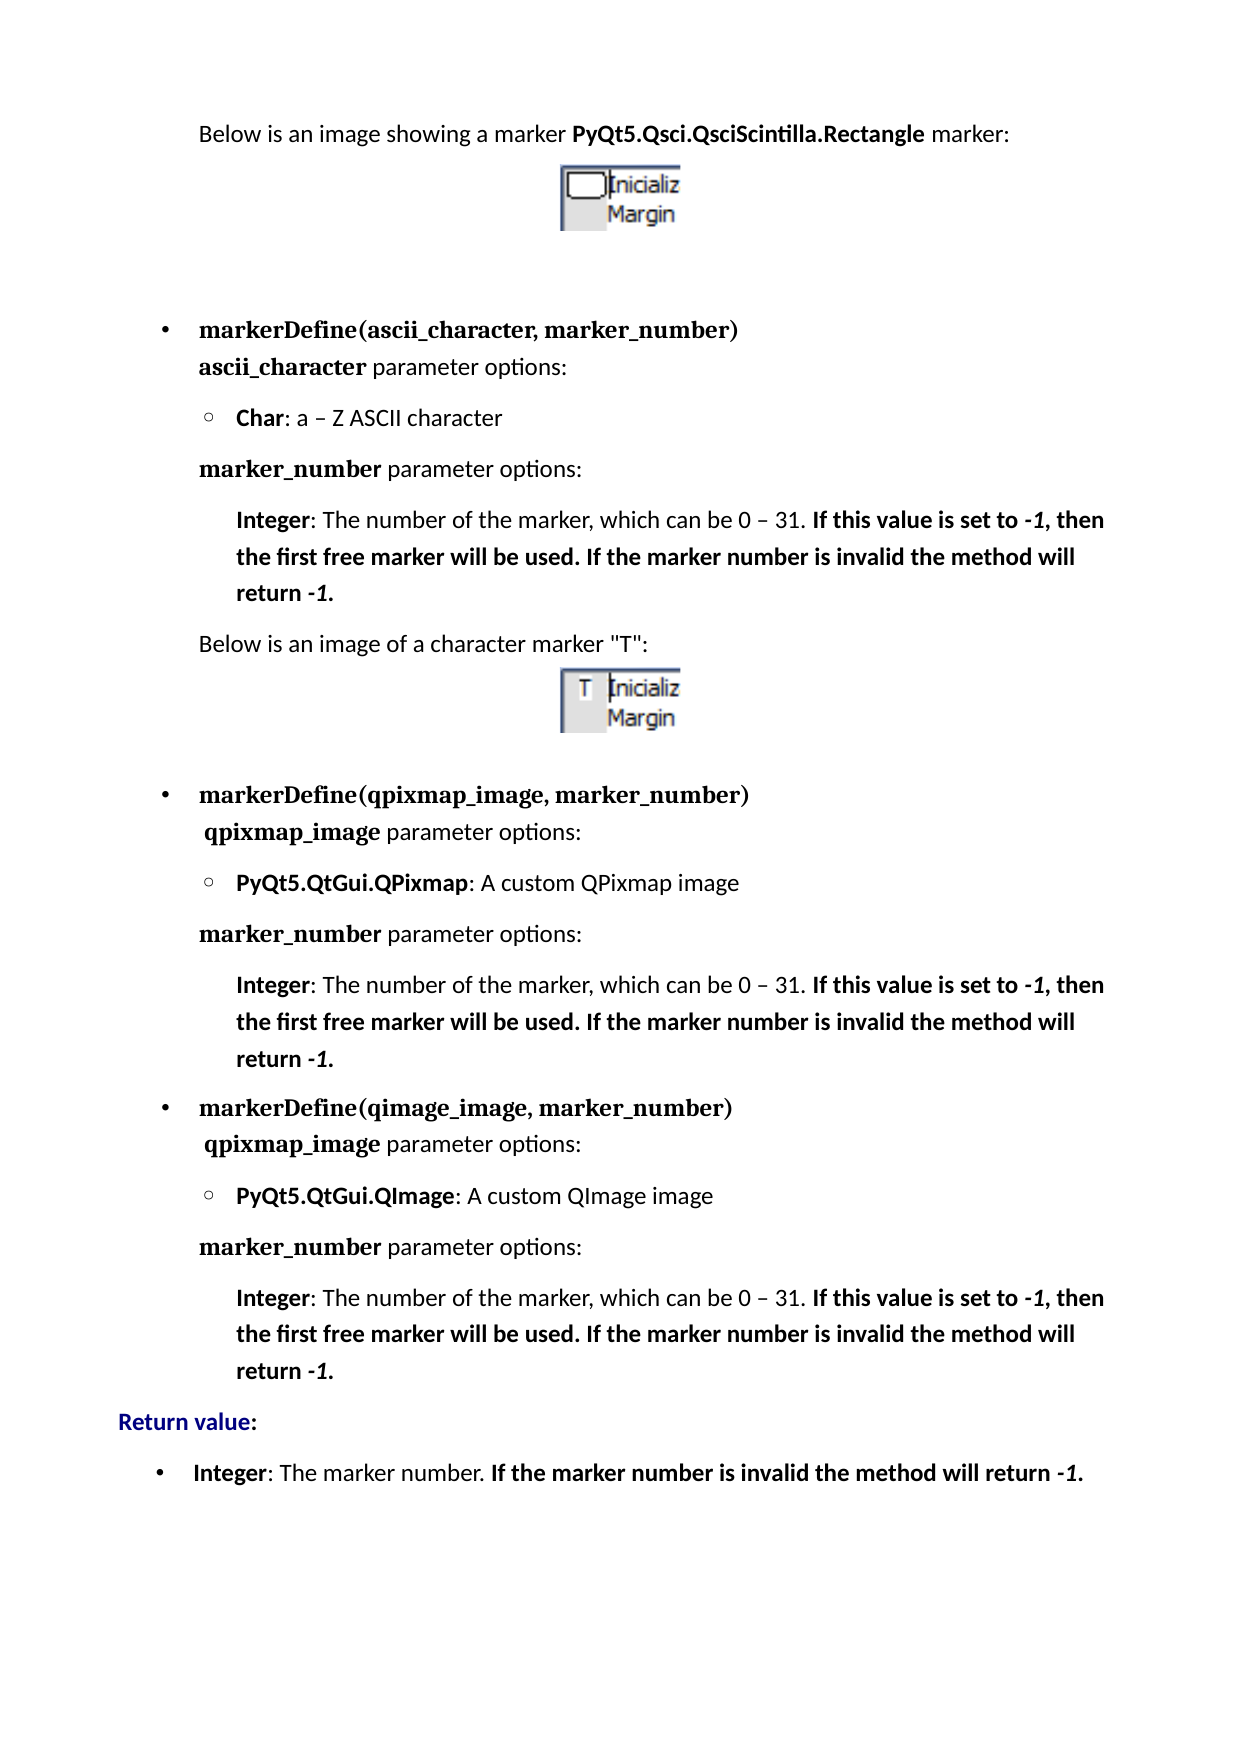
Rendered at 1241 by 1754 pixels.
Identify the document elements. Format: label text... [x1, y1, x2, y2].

picture [559, 667, 681, 733]
list markerDefine(qimage_image, marker_number) qpixmap_image parameter options: [161, 1094, 1122, 1159]
list markerDefine(ascii_character, marker_number) ascii_character parameter options: [161, 316, 1122, 381]
list Integer: The marker number. If the marker number is invalid the method will return -1. [156, 1457, 1122, 1488]
list PyQt5.QtGui.QPixmap: A custom QPixmap image [199, 867, 1122, 898]
text Return value: [118, 1406, 1122, 1437]
picture [559, 164, 681, 231]
list markerDefine(qpixmap_image, marker_number) qpixmap_image parameter options: [161, 781, 1122, 847]
list Integer: The number of the marker, which can be 0 – 31. If this value is set to -1, then the first free marker will be used. If the marker number is invalid the method will return -1. [199, 504, 1122, 608]
list Char: a – Z ASCII character [199, 402, 1122, 433]
list Integer: The number of the marker, which can be 0 – 31. If this value is set to -1, then the first free marker will be used. If the marker number is invalid the method will return -1. [199, 1282, 1122, 1386]
list marker_number parameter options: [161, 453, 1122, 484]
list PyQt5.QtGui.QImage: A custom QImage image [199, 1180, 1122, 1210]
list marker_number parameter options: [161, 918, 1122, 949]
list Below is an image of a character marker "T": [161, 629, 1122, 761]
list Integer: The number of the marker, which can be 0 – 31. If this value is set to -1, then the first free marker will be used. If the marker number is invalid the method will return -1. [199, 969, 1122, 1073]
list marker_number parameter options: [161, 1231, 1122, 1261]
list Below is an image showing a marker PyQt5.Qsci.QsciScintilla.Rectangle marker: [161, 118, 1122, 296]
